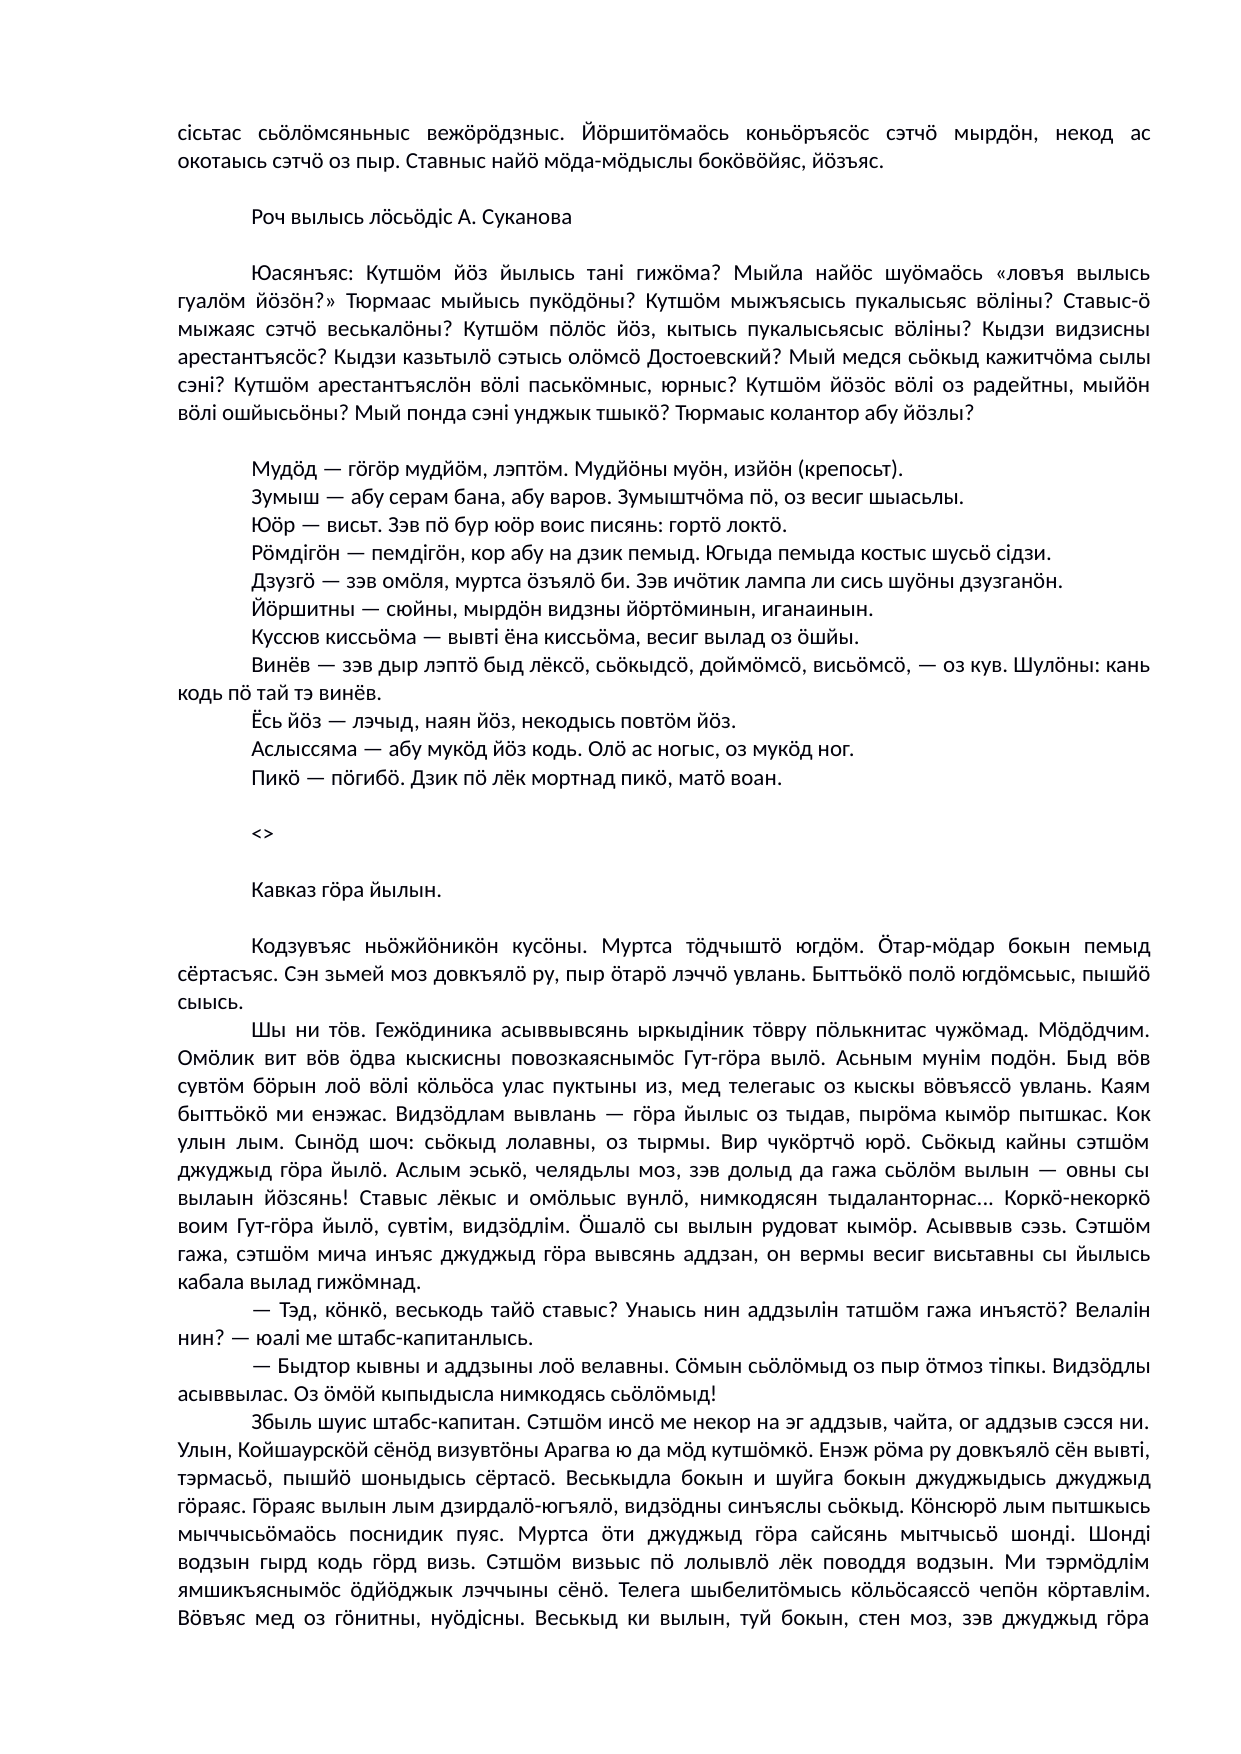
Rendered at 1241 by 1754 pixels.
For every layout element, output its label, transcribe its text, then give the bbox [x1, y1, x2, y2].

text Йӧршитны — сюйны, мырдӧн видзны йӧртӧминын, иганаинын. [177, 594, 1152, 622]
text Пикӧ — пӧгибӧ. Дзик пӧ лёк мортнад пикӧ, матӧ воан. [177, 763, 1152, 791]
text Юасянъяс: Кутшӧм йӧз йылысь тані гижӧма? Мыйла найӧс шуӧмаӧсь «ловъя вылысь гуалӧм йӧзӧн?» Тюрмаас мыйысь пукӧдӧны? Кутшӧм мыжъясысь пукалысьяс вӧліны? Ставыс-ӧ мыжаяс сэтчӧ веськалӧны? Кутшӧм пӧлӧс йӧз, кытысь пукалысьясыс вӧліны? Кыдзи видзисны арестантъясӧс? Кыдзи казьтылӧ сэтысь олӧмсӧ Достоевский? Мый медся сьӧкыд кажитчӧма сылы сэні? Кутшӧм арестантъяслӧн вӧлі паськӧмныс, юрныс? Кутшӧм йӧзӧс вӧлі оз радейтны, мыйӧн вӧлі ошйысьӧны? Мый понда сэні унджык тшыкӧ? Тюрмаыс колантор абу йӧзлы? [177, 258, 1152, 426]
text Зумыш — абу серам бана, абу варов. Зумыштчӧма пӧ, оз весиг шыасьлы. [177, 482, 1152, 510]
text Кодзувъяс ньӧжйӧникӧн кусӧны. Муртса тӧдчыштӧ югдӧм. Ӧтар-мӧдар бокын пемыд сёртасъяс. Сэн зьмей моз довкъялӧ ру, пыр ӧтарӧ лэччӧ увлань. Быттьӧкӧ полӧ югдӧмсьыс, пышйӧ сыысь. [177, 931, 1152, 1015]
text Аслыссяма — абу мукӧд йӧз кодь. Олӧ ас ногыс, оз мукӧд ног. [177, 734, 1152, 763]
text Винёв — зэв дыр лэптӧ быд лёксӧ, сьӧкыдсӧ, доймӧмсӧ, висьӧмсӧ, — оз кув. Шулӧны: кань кодь пӧ тай тэ винёв. [177, 651, 1152, 707]
text сісьтас сьӧлӧмсяньныс вежӧрӧдзныс. Йӧршитӧмаӧсь коньӧръясӧс сэтчӧ мырдӧн, некод ас окотаысь сэтчӧ оз пыр. Ставныс найӧ мӧда-мӧдыслы бокӧвӧйяс, йӧзъяс. [177, 118, 1152, 174]
text Роч вылысь лӧсьӧдіс А. Суканова [177, 202, 1152, 230]
text Рӧмдігӧн — пемдігӧн, кор абу на дзик пемыд. Югыда пемыда костыс шусьӧ сідзи. [177, 538, 1152, 566]
text Збыль шуис штабс-капитан. Сэтшӧм инсӧ ме некор на эг аддзыв, чайта, ог аддзыв сэсся ни. Улын, Койшаурскӧй сёнӧд визувтӧны Арагва ю да мӧд кутшӧмкӧ. Енэж рӧма ру довкъялӧ сён вывті, тэрмасьӧ, пышйӧ шоныдысь сёртасӧ. Веськыдла бокын и шуйга бокын джуджыдысь джуджыд гӧраяс. Гӧраяс вылын лым дзирдалӧ-югъялӧ, видзӧдны синъяслы сьӧкыд. Кӧнсюрӧ лым пытшкысь мыччысьӧмаӧсь поснидик пуяс. Муртса ӧти джуджыд гӧра сайсянь мытчысьӧ шонді. Шонді водзын гырд кодь гӧрд визь. Сэтшӧм визьыс пӧ лолывлӧ лёк поводдя водзын. Ми тэрмӧдлім ямшикъяснымӧс ӧдйӧджык лэччыны сёнӧ. Телега шыбелитӧмысь кӧльӧсаяссӧ чепӧн кӧртавлім. Вӧвъяс мед оз гӧнитны, нуӧдісны. Веськыд ки вылын, туй бокын, стен моз, зэв джуджыд гӧра [177, 1407, 1152, 1631]
text Дзузгӧ — зэв омӧля, муртса ӧзъялӧ би. Зэв ичӧтик лампа ли сись шуӧны дзузганӧн. [177, 566, 1152, 594]
text Мудӧд — гӧгӧр мудйӧм, лэптӧм. Мудйӧны муӧн, изйӧн (крепосьт). [177, 454, 1152, 482]
text Кавказ гӧра йылын. [177, 875, 1152, 903]
text — Быдтор кывны и аддзыны лоӧ велавны. Сӧмын сьӧлӧмыд оз пыр ӧтмоз тіпкы. Видзӧдлы асыввылас. Оз ӧмӧй кыпыдысла нимкодясь сьӧлӧмыд! [177, 1351, 1152, 1407]
text Шы ни тӧв. Гежӧдиника асыввывсянь ыркыдіник тӧвру пӧлькнитас чужӧмад. Мӧдӧдчим. Омӧлик вит вӧв ӧдва кыскисны повозкаяснымӧс Гут-гӧра вылӧ. Асьным мунім подӧн. Быд вӧв сувтӧм бӧрын лоӧ вӧлі кӧльӧса улас пуктыны из, мед телегаыс оз кыскы вӧвъяссӧ увлань. Каям быттьӧкӧ ми енэжас. Видзӧдлам вывлань — гӧра йылыс оз тыдав, пырӧма кымӧр пытшкас. Кок улын лым. Сынӧд шоч: сьӧкыд лолавны, оз тырмы. Вир чукӧртчӧ юрӧ. Сьӧкыд кайны сэтшӧм джуджыд гӧра йылӧ. Аслым эськӧ, челядьлы моз, зэв долыд да гажа сьӧлӧм вылын — овны сы вылаын йӧзсянь! Ставыс лёкыс и омӧльыс вунлӧ, нимкодясян тыдаланторнас... Коркӧ-некоркӧ воим Гут-гӧра йылӧ, сувтім, видзӧдлім. Ӧшалӧ сы вылын рудоват кымӧр. Асыввыв сэзь. Сэтшӧм гажа, сэтшӧм мича инъяс джуджыд гӧра вывсянь аддзан, он вермы весиг висьтавны сы йылысь кабала вылад гижӧмнад. [177, 1015, 1152, 1295]
text — Тэд, кӧнкӧ, веськодь тайӧ ставыс? Унаысь нин аддзылін татшӧм гажа инъястӧ? Велалін нин? — юалі ме штабс-капитанлысь. [177, 1295, 1152, 1351]
text Куссюв киссьӧма — вывті ёна киссьӧма, весиг вылад оз ӧшйы. [177, 622, 1152, 651]
text Юӧр — висьт. Зэв пӧ бур юӧр воис писянь: гортӧ локтӧ. [177, 510, 1152, 538]
text <> [177, 819, 1152, 847]
text Ёсь йӧз — лэчыд, наян йӧз, некодысь повтӧм йӧз. [177, 707, 1152, 734]
